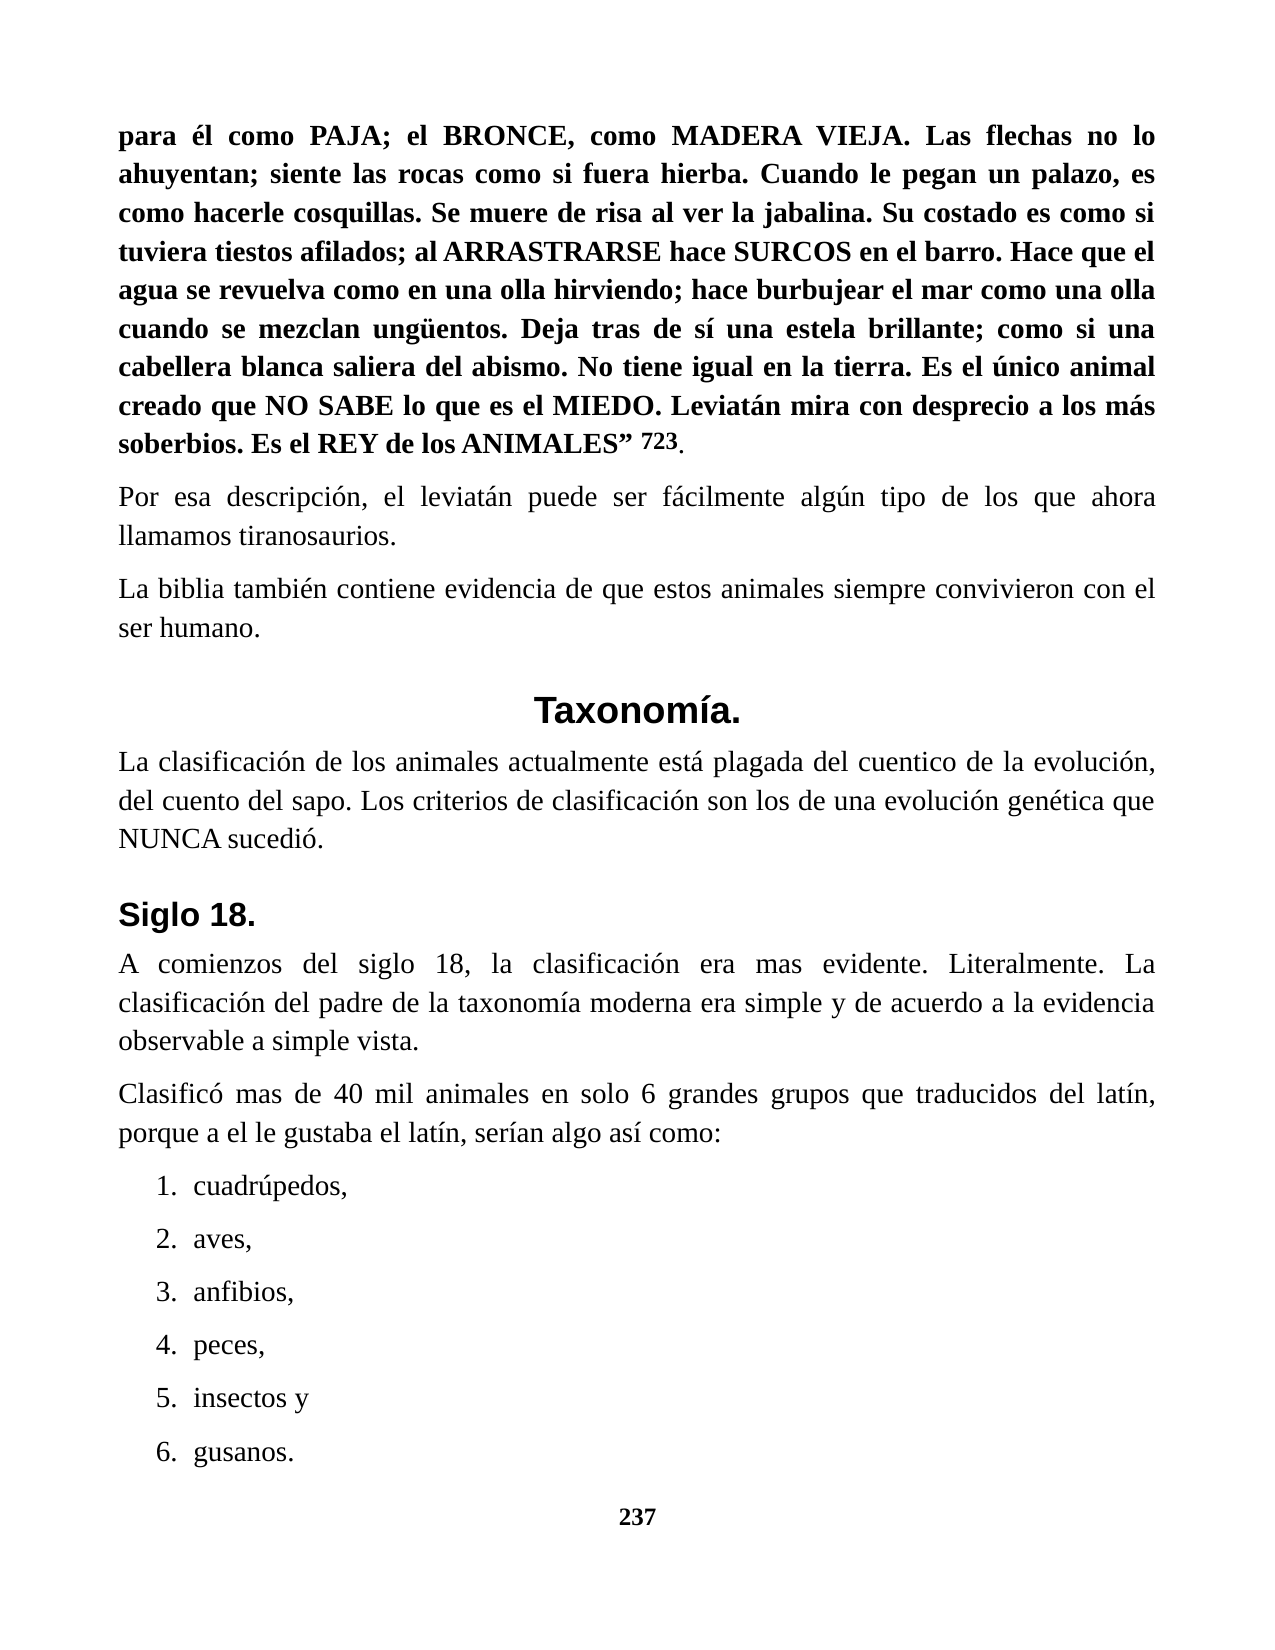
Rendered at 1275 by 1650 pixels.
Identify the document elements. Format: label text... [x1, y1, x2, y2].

list peces, [156, 1327, 1157, 1361]
subtitle Taxonomía. [118, 688, 1157, 732]
text Clasificó mas de 40 mil animales en solo 6 grandes grupos que traducidos del latín, porque a el le gustaba el latín, serían algo así como: [118, 1076, 1157, 1148]
text para él como PAJA; el BRONCE, como MADERA VIEJA. Las flechas no lo ahuyentan; siente las rocas como si fuera hierba. Cuando le pegan un palazo, es como hacerle cosquillas. Se muere de risa al ver la jabalina. Su costado es como si tuviera tiestos afilados; al ARRASTRARSE hace SURCOS en el barro. Hace que el agua se revuelva como en una olla hirviendo; hace burbujear el mar como una olla cuando se mezclan ungüentos. Deja tras de sí una estela brillante; como si una cabellera blanca saliera del abismo. No tiene igual en la tierra. Es el único animal creado que NO SABE lo que es el MIEDO. Leviatán mira con desprecio a los más soberbios. Es el REY de los ANIMALES” . [118, 118, 1157, 460]
text A comienzos del siglo 18, la clasificación era mas evidente. Literalmente. La clasificación del padre de la taxonomía moderna era simple y de acuerdo a la evidencia observable a simple vista. [118, 946, 1157, 1057]
text La biblia también contiene evidencia de que estos animales siempre convivieron con el ser humano. [118, 571, 1157, 643]
text Por esa descripción, el leviatán puede ser fácilmente algún tipo de los que ahora llamamos tiranosaurios. [118, 479, 1157, 552]
list aves, [156, 1221, 1157, 1255]
list gusanos. [156, 1434, 1157, 1467]
list anfibios, [156, 1274, 1157, 1308]
text La clasificación de los animales actualmente está plagada del cuentico de la evolución, del cuento del sapo. Los criterios de clasificación son los de una evolución genética que NUNCA sucedió. [118, 744, 1157, 855]
list cuadrúpedos, [156, 1168, 1157, 1202]
list insectos y [156, 1381, 1157, 1414]
subtitle Siglo 18. [118, 895, 1157, 934]
